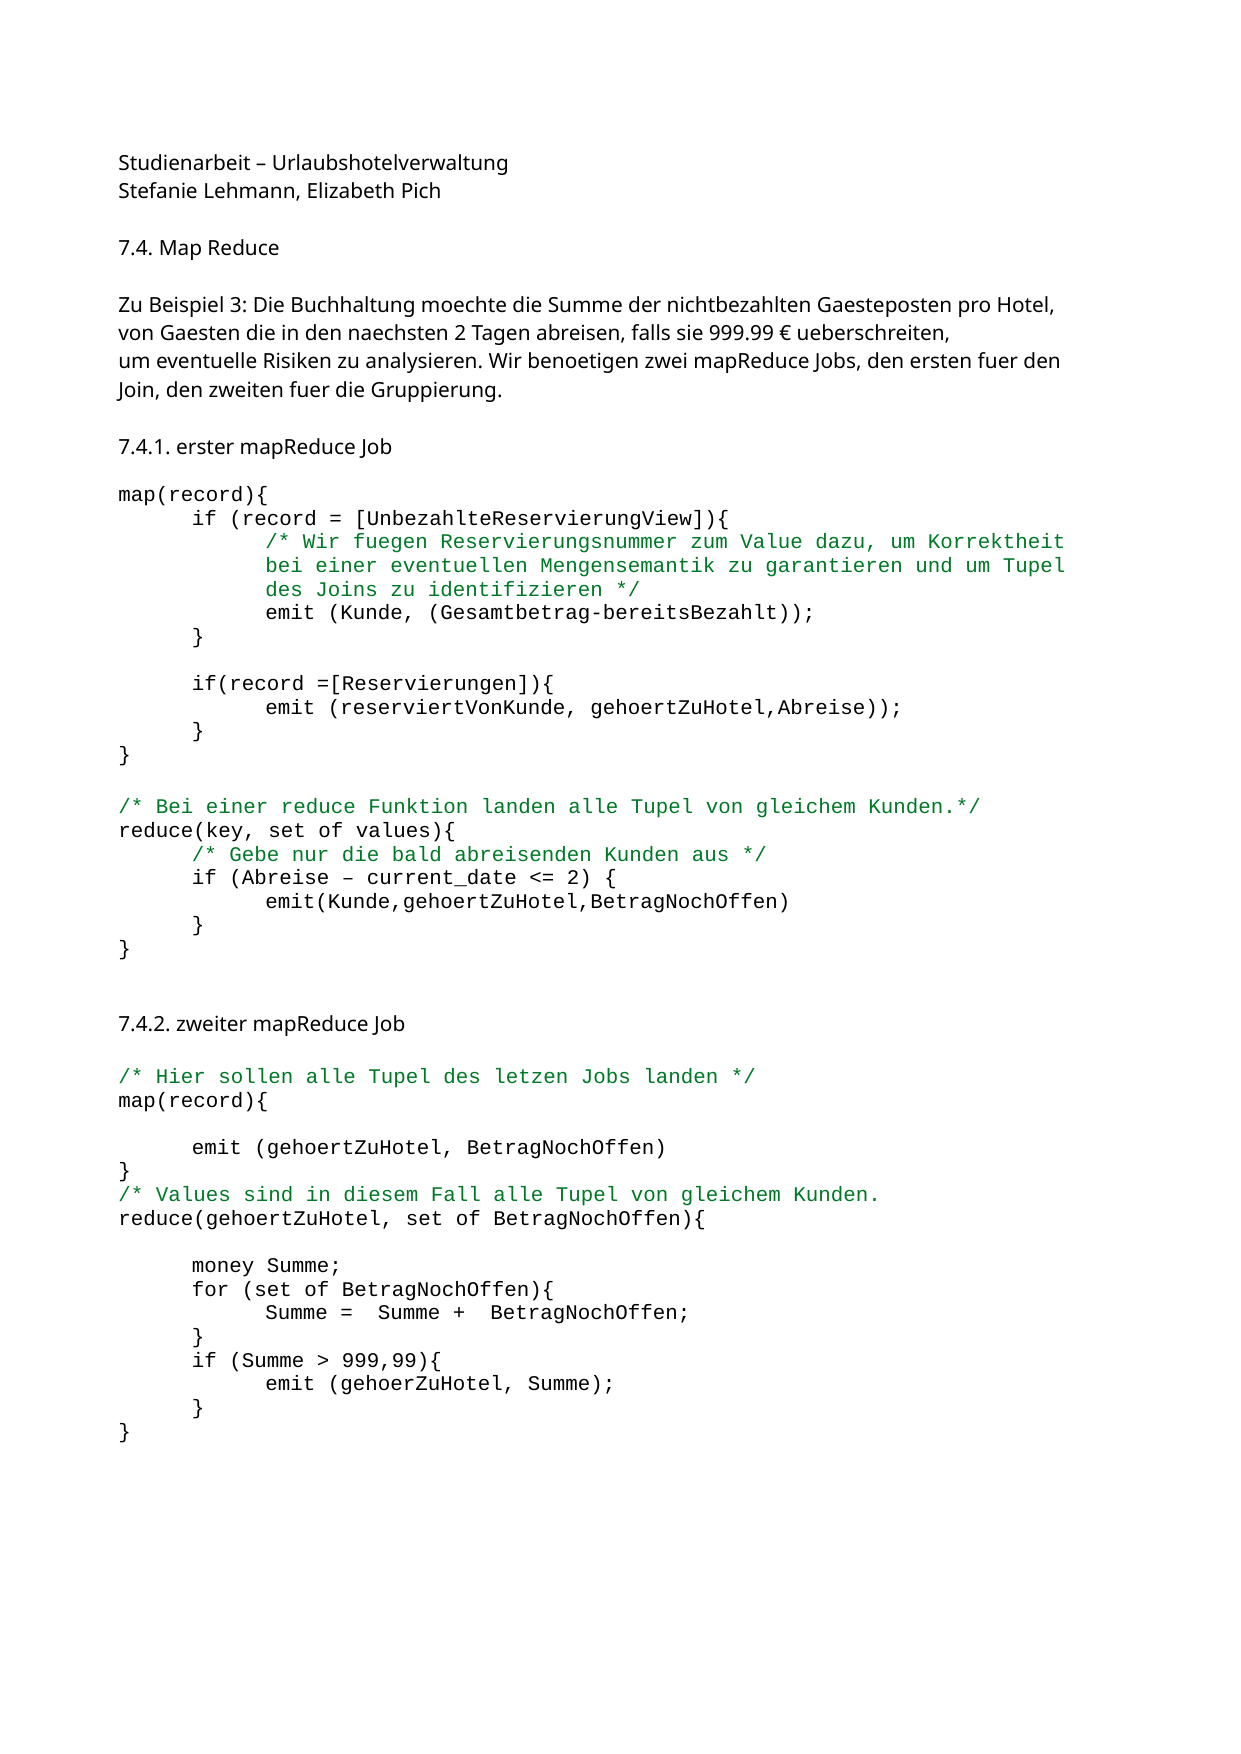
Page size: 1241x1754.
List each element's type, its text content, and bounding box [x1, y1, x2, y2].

text reduce(gehoertZuHotel, set of BetragNochOffen){ [44, 1208, 1093, 1231]
text money Summe; [44, 1255, 1093, 1279]
text } [192, 626, 1093, 649]
text /* Wir fuegen Reservierungsnummer zum Value dazu, um Korrektheit [265, 531, 1093, 555]
text if(record =[Reservierungen]){ [192, 673, 1093, 697]
text Stefanie Lehmann, Elizabeth Pich [118, 176, 1093, 204]
text bei einer eventuellen Mengensemantik zu garantieren und um Tupel des Joins zu identifizieren */ [265, 555, 1093, 602]
text 7.4.2. zweiter mapReduce Job [118, 1009, 1093, 1037]
text if (record = [UnbezahlteReservierungView]){ [192, 508, 1093, 531]
text } [118, 1326, 1093, 1350]
text for (set of BetragNochOffen){ [118, 1279, 1093, 1302]
text 7.4. Map Reduce [118, 233, 1093, 261]
text /* Gebe nur die bald abreisenden Kunden aus */ [44, 843, 1093, 867]
text emit (gehoerZuHotel, Summe); [44, 1373, 1093, 1397]
text Studienarbeit – Urlaubshotelverwaltung [118, 148, 1093, 176]
text /* Bei einer reduce Funktion landen alle Tupel von gleichem Kunden.*/ [44, 796, 1093, 820]
text Zu Beispiel 3: Die Buchhaltung moechte die Summe der nichtbezahlten Gaesteposten pro Hotel, von Gaesten die in den naechsten 2 Tagen abreisen, falls sie 999.99 € ueberschreiten, [118, 290, 1093, 347]
text um eventuelle Risiken zu analysieren. Wir benoetigen zwei mapReduce Jobs, den ersten fuer den Join, den zweiten fuer die Gruppierung. [118, 347, 1093, 403]
text Summe = Summe + BetragNochOffen; [118, 1302, 1093, 1326]
text if (Summe > 999,99){ [44, 1350, 1093, 1373]
text } [118, 1161, 1093, 1184]
text } [118, 744, 1093, 768]
text reduce(key, set of values){ [44, 820, 1093, 843]
text map(record){ [118, 484, 1093, 508]
text } [44, 1397, 1093, 1421]
text } [192, 721, 1093, 744]
text emit (gehoertZuHotel, BetragNochOffen) [118, 1137, 1093, 1161]
text } [44, 914, 1093, 938]
text 7.4.1. erster mapReduce Job [118, 432, 1093, 460]
text emit (reserviertVonKunde, gehoertZuHotel,Abreise)); [192, 697, 1093, 721]
text map(record){ [118, 1089, 1093, 1113]
text } [44, 938, 1093, 962]
text /* Values sind in diesem Fall alle Tupel von gleichem Kunden. [44, 1184, 1093, 1208]
text /* Hier sollen alle Tupel des letzen Jobs landen */ [118, 1037, 1093, 1089]
text if (Abreise – current_date <= 2) { emit(Kunde,gehoertZuHotel,BetragNochOffen) [44, 867, 1093, 914]
text } [44, 1421, 1093, 1444]
text emit (Kunde, (Gesamtbetrag-bereitsBezahlt)); [265, 602, 1093, 626]
